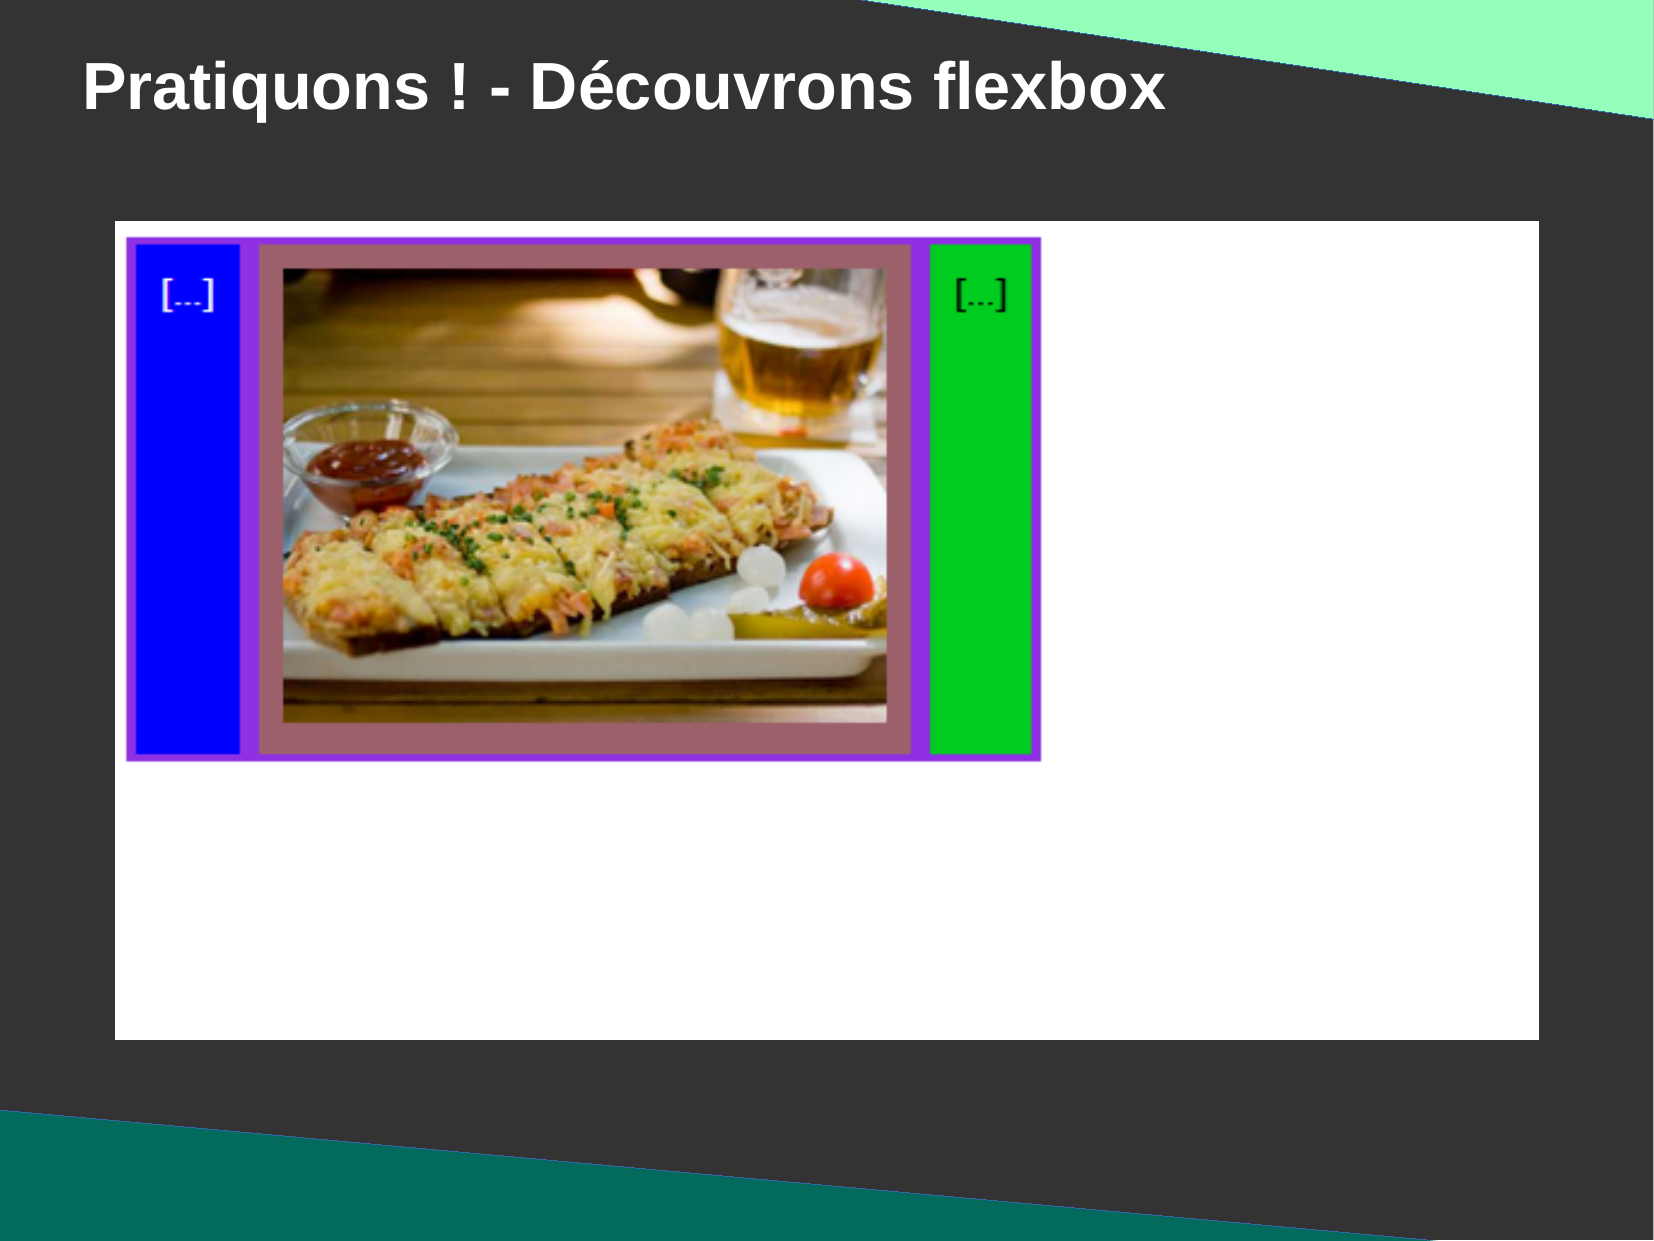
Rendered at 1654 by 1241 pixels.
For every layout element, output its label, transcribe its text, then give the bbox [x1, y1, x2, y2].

text_box [861, 0, 1654, 120]
title Pratiquons ! - Découvrons flexbox [82, 49, 1630, 199]
picture [115, 221, 1539, 1040]
